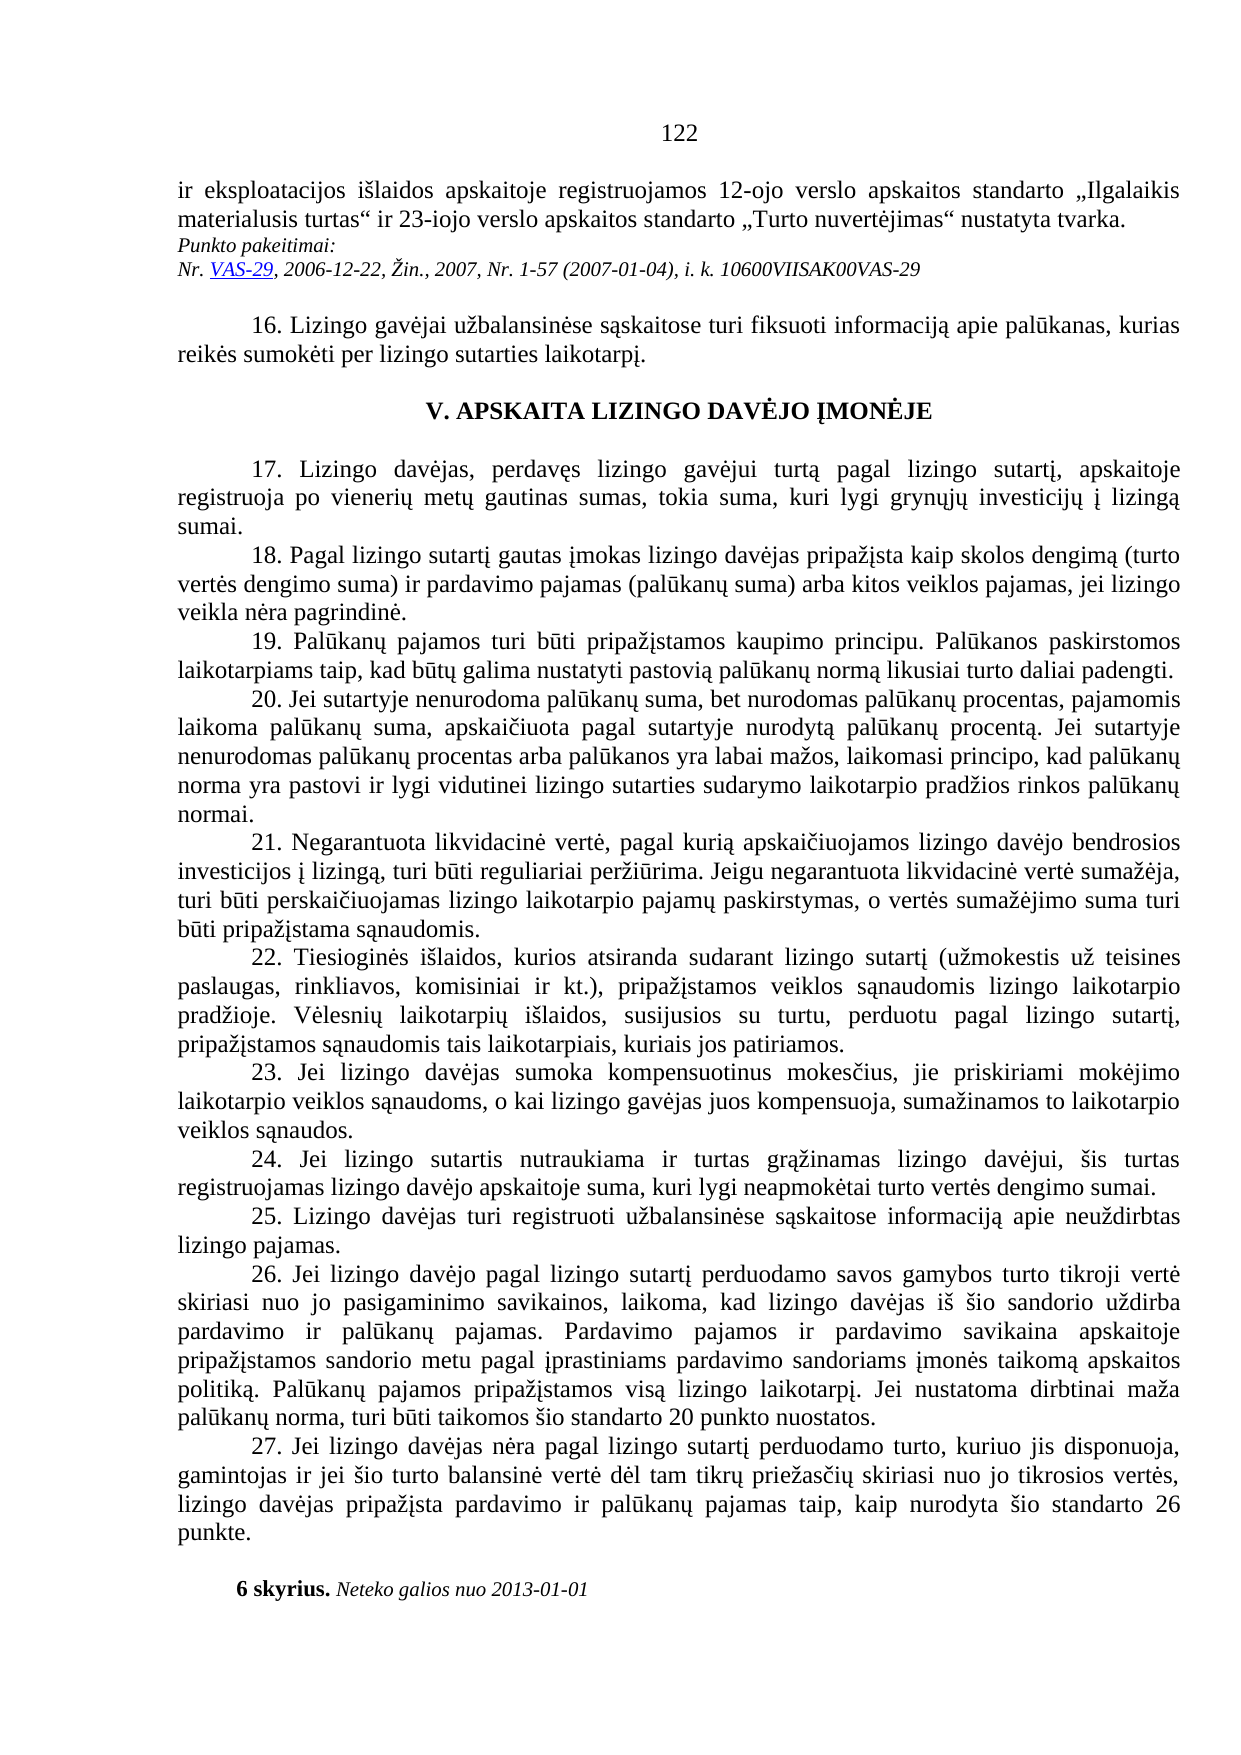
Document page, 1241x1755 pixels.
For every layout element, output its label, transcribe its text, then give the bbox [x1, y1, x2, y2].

text 19. Palūkanų pajamos turi būti pripažįstamos kaupimo principu. Palūkanos paskirstomos laikotarpiams taip, kad būtų galima nustatyti pastovią palūkanų normą likusiai turto daliai padengti. [177, 626, 1181, 684]
text Nr. VAS-29, 2006-12-22, Žin., 2007, Nr. 1-57 (2007-01-04), i. k. 10600VIISAK00VAS-29 [177, 257, 1181, 281]
text 16. Lizingo gavėjai užbalansinėse sąskaitose turi fiksuoti informaciją apie palūkanas, kurias reikės sumokėti per lizingo sutarties laikotarpį. [177, 310, 1181, 367]
text 18. Pagal lizingo sutartį gautas įmokas lizingo davėjas pripažįsta kaip skolos dengimą (turto vertės dengimo suma) ir pardavimo pajamas (palūkanų suma) arba kitos veiklos pajamas, jei lizingo veikla nėra pagrindinė. [177, 540, 1181, 626]
text 25. Lizingo davėjas turi registruoti užbalansinėse sąskaitose informaciją apie neuždirbtas lizingo pajamas. [177, 1201, 1181, 1259]
text 6 skyrius. Neteko galios nuo 2013-01-01 [177, 1575, 1181, 1601]
text 24. Jei lizingo sutartis nutraukiama ir turtas grąžinamas lizingo davėjui, šis turtas registruojamas lizingo davėjo apskaitoje suma, kuri lygi neapmokėtai turto vertės dengimo sumai. [177, 1144, 1181, 1201]
text V. APSKAITA LIZINGO DAVĖJO ĮMONĖJE [177, 396, 1181, 425]
text Punkto pakeitimai: [177, 233, 1181, 257]
text 27. Jei lizingo davėjas nėra pagal lizingo sutartį perduodamo turto, kuriuo jis disponuoja, gamintojas ir jei šio turto balansinė vertė dėl tam tikrų priežasčių skiriasi nuo jo tikrosios vertės, lizingo davėjas pripažįsta pardavimo ir palūkanų pajamas taip, kaip nurodyta šio standarto 26 punkte. [177, 1431, 1181, 1546]
text 17. Lizingo davėjas, perdavęs lizingo gavėjui turtą pagal lizingo sutartį, apskaitoje registruoja po vienerių metų gautinas sumas, tokia suma, kuri lygi grynųjų investicijų į lizingą sumai. [177, 454, 1181, 540]
text ir eksploatacijos išlaidos apskaitoje registruojamos 12-ojo verslo apskaitos standarto „Ilgalaikis materialusis turtas“ ir 23-iojo verslo apskaitos standarto „Turto nuvertėjimas“ nustatyta tvarka. [177, 176, 1181, 233]
text 23. Jei lizingo davėjas sumoka kompensuotinus mokesčius, jie priskiriami mokėjimo laikotarpio veiklos sąnaudoms, o kai lizingo gavėjas juos kompensuoja, sumažinamos to laikotarpio veiklos sąnaudos. [177, 1057, 1181, 1144]
text 21. Negarantuota likvidacinė vertė, pagal kurią apskaičiuojamos lizingo davėjo bendrosios investicijos į lizingą, turi būti reguliariai peržiūrima. Jeigu negarantuota likvidacinė vertė sumažėja, turi būti perskaičiuojamas lizingo laikotarpio pajamų paskirstymas, o vertės sumažėjimo suma turi būti pripažįstama sąnaudomis. [177, 827, 1181, 942]
text 22. Tiesioginės išlaidos, kurios atsiranda sudarant lizingo sutartį (užmokestis už teisines paslaugas, rinkliavos, komisiniai ir kt.), pripažįstamos veiklos sąnaudomis lizingo laikotarpio pradžioje. Vėlesnių laikotarpių išlaidos, susijusios su turtu, perduotu pagal lizingo sutartį, pripažįstamos sąnaudomis tais laikotarpiais, kuriais jos patiriamos. [177, 942, 1181, 1057]
text 26. Jei lizingo davėjo pagal lizingo sutartį perduodamo savos gamybos turto tikroji vertė skiriasi nuo jo pasigaminimo savikainos, laikoma, kad lizingo davėjas iš šio sandorio uždirba pardavimo ir palūkanų pajamas. Pardavimo pajamos ir pardavimo savikaina apskaitoje pripažįstamos sandorio metu pagal įprastiniams pardavimo sandoriams įmonės taikomą apskaitos politiką. Palūkanų pajamos pripažįstamos visą lizingo laikotarpį. Jei nustatoma dirbtinai maža palūkanų norma, turi būti taikomos šio standarto 20 punkto nuostatos. [177, 1259, 1181, 1431]
text 20. Jei sutartyje nenurodoma palūkanų suma, bet nurodomas palūkanų procentas, pajamomis laikoma palūkanų suma, apskaičiuota pagal sutartyje nurodytą palūkanų procentą. Jei sutartyje nenurodomas palūkanų procentas arba palūkanos yra labai mažos, laikomasi principo, kad palūkanų norma yra pastovi ir lygi vidutinei lizingo sutarties sudarymo laikotarpio pradžios rinkos palūkanų normai. [177, 684, 1181, 827]
